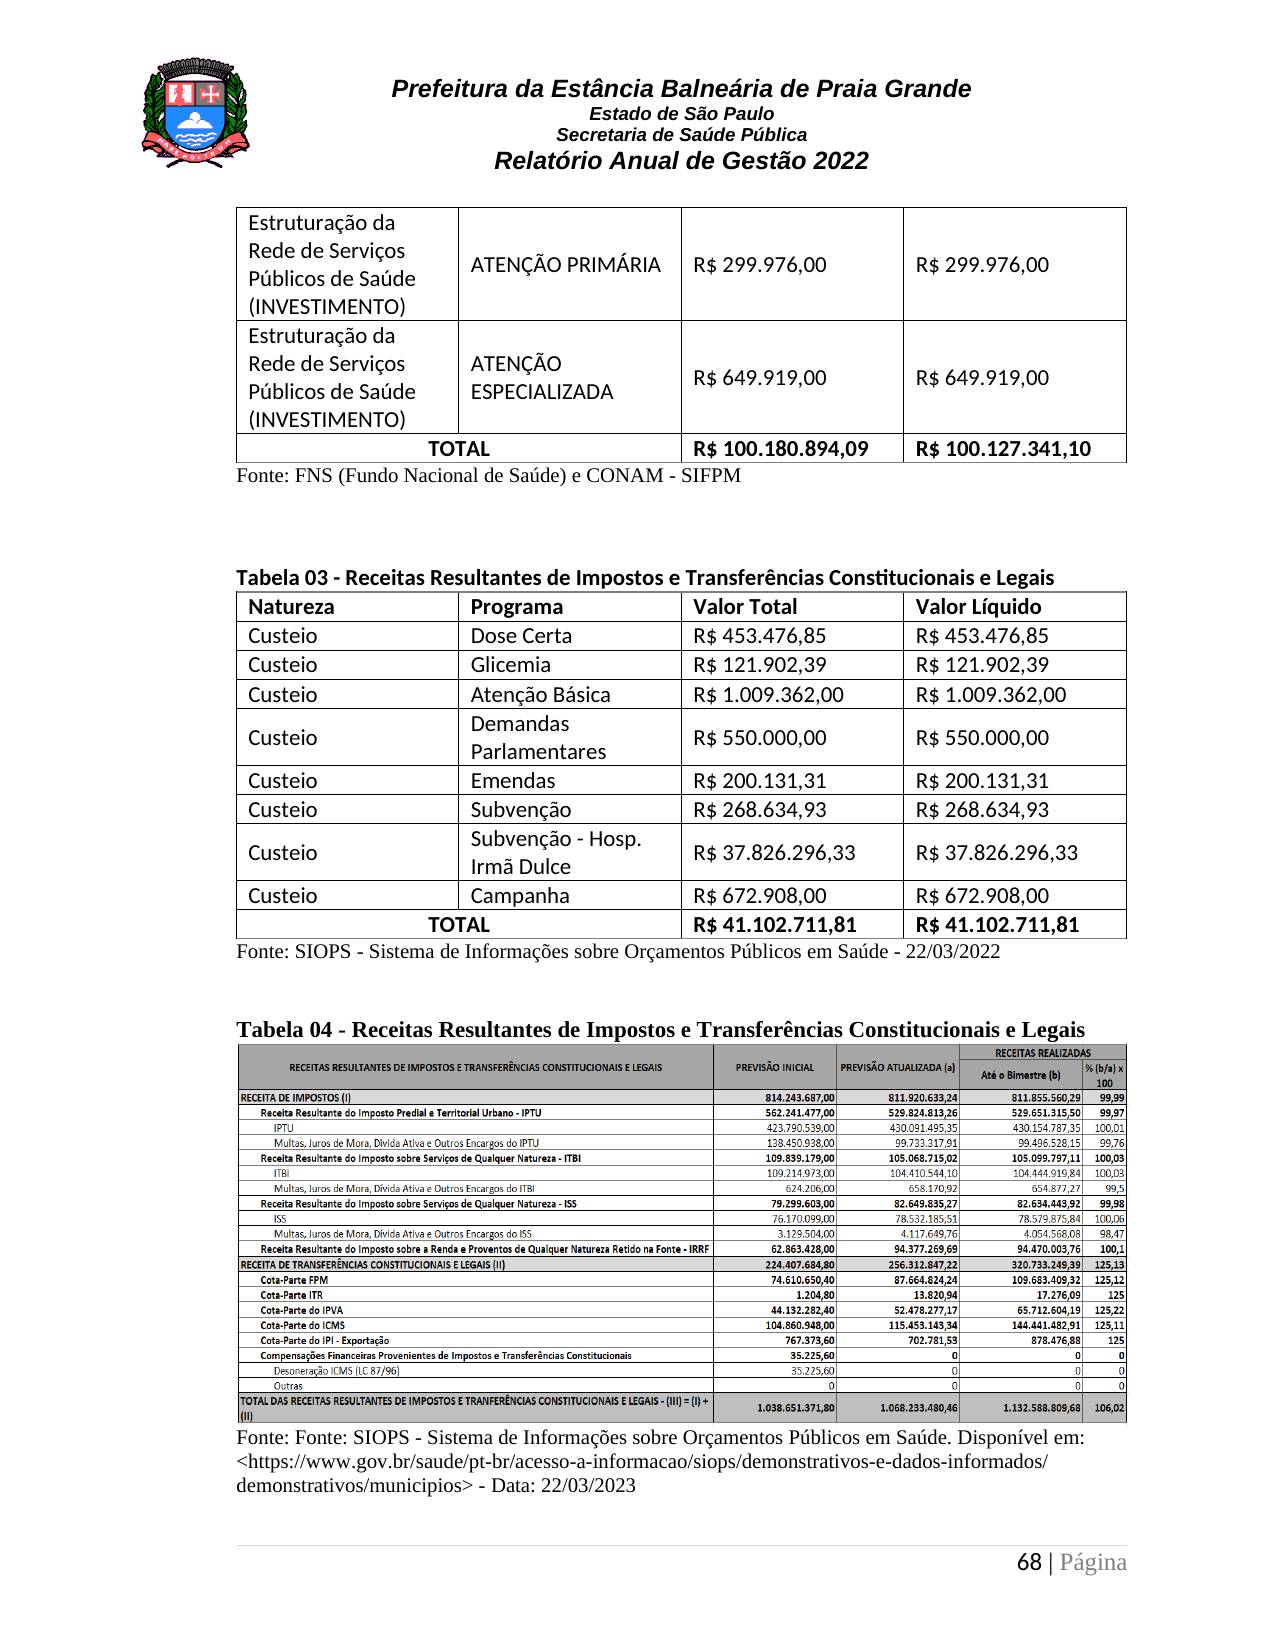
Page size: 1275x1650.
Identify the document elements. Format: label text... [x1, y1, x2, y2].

table_cell R$ 550.000,00 [904, 709, 1126, 765]
text Fonte: FNS (Fundo Nacional de Saúde) e CONAM - SIFPM [236, 463, 1127, 487]
table_cell R$ 550.000,00 [682, 709, 903, 765]
table_cell R$ 37.826.296,33 [682, 824, 903, 880]
table_cell R$ 37.826.296,33 [904, 824, 1126, 880]
table_cell TOTAL [237, 434, 681, 462]
table_cell ATENÇÃO PRIMÁRIA [459, 208, 681, 320]
table_cell R$ 649.919,00 [904, 321, 1126, 433]
table_cell R$ 100.180.894,09 [682, 434, 903, 462]
table_cell Custeio [237, 651, 458, 679]
table_header Natureza [237, 593, 458, 621]
table_cell Atenção Básica [459, 680, 681, 708]
table_cell Custeio [237, 766, 458, 794]
table_cell R$ 299.976,00 [682, 208, 903, 320]
table_cell Dose Certa [459, 622, 681, 649]
table_cell R$ 41.102.711,81 [682, 910, 903, 938]
text Tabela 03 - Receitas Resultantes de Impostos e Transferências Constitucionais e Legais [236, 563, 1127, 591]
table_cell R$ 268.634,93 [682, 795, 903, 823]
table_cell Custeio [237, 622, 458, 649]
table_header Valor Total [682, 593, 903, 621]
table_cell Campanha [459, 881, 681, 909]
picture [236, 1042, 1129, 1425]
table_header Programa [459, 593, 681, 621]
table_cell R$ 649.919,00 [682, 321, 903, 433]
table_cell R$ 121.902,39 [904, 651, 1126, 679]
table_cell Demandas Parlamentares [459, 709, 681, 765]
table_cell Custeio [237, 824, 458, 880]
table_cell R$ 299.976,00 [904, 208, 1126, 320]
table_cell R$ 200.131,31 [904, 766, 1126, 794]
table_cell Custeio [237, 709, 458, 765]
table_cell R$ 121.902,39 [682, 651, 903, 679]
picture [132, 55, 259, 172]
table_cell R$ 1.009.362,00 [682, 680, 903, 708]
table_cell R$ 268.634,93 [904, 795, 1126, 823]
table_cell ATENÇÃO ESPECIALIZADA [459, 321, 681, 433]
table_cell R$ 453.476,85 [904, 622, 1126, 649]
table_cell Subvenção [459, 795, 681, 823]
table_cell Custeio [237, 680, 458, 708]
table_cell Glicemia [459, 651, 681, 679]
table_cell Custeio [237, 881, 458, 909]
table_cell R$ 100.127.341,10 [904, 434, 1126, 462]
text Tabela 04 - Receitas Resultantes de Impostos e Transferências Constitucionais e Legais [236, 1016, 1127, 1042]
table_cell Subvenção - Hosp. Irmã Dulce [459, 824, 681, 880]
table_cell Custeio [237, 795, 458, 823]
table_cell R$ 672.908,00 [682, 881, 903, 909]
table_cell R$ 453.476,85 [682, 622, 903, 649]
table_cell R$ 41.102.711,81 [904, 910, 1126, 938]
table_cell R$ 1.009.362,00 [904, 680, 1126, 708]
table_cell R$ 200.131,31 [682, 766, 903, 794]
table_header Valor Líquido [904, 593, 1126, 621]
table_cell Emendas [459, 766, 681, 794]
text Fonte: SIOPS - Sistema de Informações sobre Orçamentos Públicos em Saúde - 22/03/2022 [236, 939, 1127, 963]
table_cell Estruturação da Rede de Serviços Públicos de Saúde (INVESTIMENTO) [237, 208, 458, 320]
table_cell TOTAL [237, 910, 681, 938]
table_cell R$ 672.908,00 [904, 881, 1126, 909]
text Fonte: Fonte: SIOPS - Sistema de Informações sobre Orçamentos Públicos em Saúde. Disponível em: <https://www.gov.br/saude/pt-br/acesso-a-informacao/siops/demonstrativos-e-dados-informados/demonstrativos/municipios> - Data: 22/03/2023 [236, 1425, 1127, 1497]
table_cell Estruturação da Rede de Serviços Públicos de Saúde (INVESTIMENTO) [237, 321, 458, 433]
